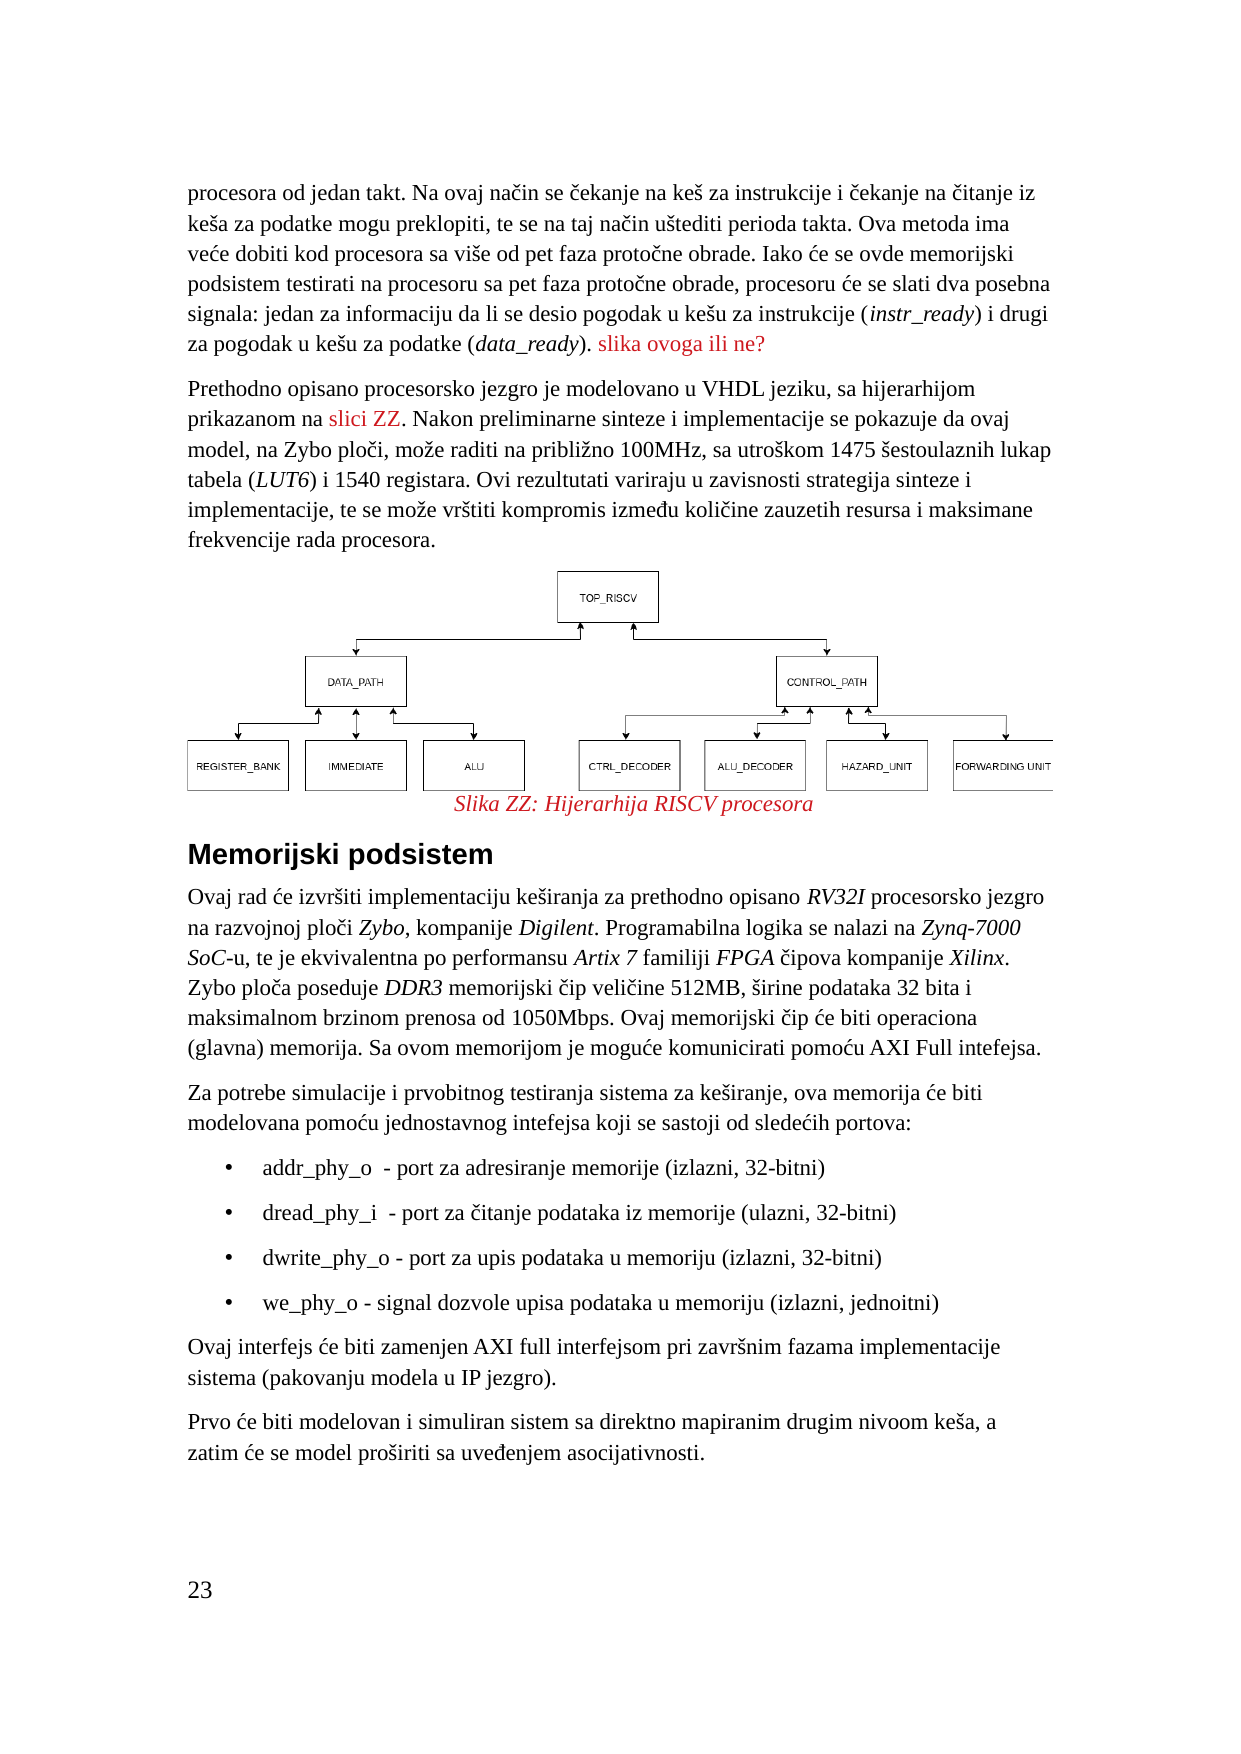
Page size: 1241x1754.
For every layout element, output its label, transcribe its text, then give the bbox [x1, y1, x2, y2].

text Za potrebe simulacije i prvobitnog testiranja sistema za keširanje, ova memorija će biti modelovana pomoću jednostavnog intefejsa koji se sastoji od sledećih portova: [187, 1079, 1053, 1136]
text Slika ZZ: Hijerarhija RISCV procesora [217, 791, 1053, 817]
text Ovaj interfejs će biti zamenjen AXI full interfejsom pri završnim fazama implementacije sistema (pakovanju modela u IP jezgro). [187, 1333, 1053, 1390]
list addr_phy_o - port za adresiranje memorije (izlazni, 32-bitni) [225, 1154, 1053, 1181]
list dread_phy_i - port za čitanje podataka iz memorije (ulazni, 32-bitni) [225, 1199, 1053, 1225]
picture [187, 571, 1053, 791]
text Ovaj rad će izvršiti implementaciju keširanja za prethodno opisano RV32I procesorsko jezgro na razvojnoj ploči Zybo, kompanije Digilent. Programabilna logika se nalazi na Zynq-7000 SoC-u, te je ekvivalentna po performansu Artix 7 familiji FPGA čipova kompanije Xilinx. Zybo ploča poseduje DDR3 memorijski čip veličine 512MB, širine podataka 32 bita i maksimalnom brzinom prenosa od 1050Mbps. Ovaj memorijski čip će biti operaciona (glavna) memorija. Sa ovom memorijom je moguće komunicirati pomoću AXI Full intefejsa. [187, 883, 1053, 1061]
subtitle Memorijski podsistem [187, 837, 1053, 871]
list we_phy_o - signal dozvole upisa podataka u memoriju (izlazni, jednoitni) [225, 1289, 1053, 1315]
text Prethodno opisano procesorsko jezgro je modelovano u VHDL jeziku, sa hijerarhijom prikazanom na slici ZZ. Nakon preliminarne sinteze i implementacije se pokazuje da ovaj model, na Zybo ploči, može raditi na približno 100MHz, sa utroškom 1475 šestoulaznih lukap tabela (LUT6) i 1540 registara. Ovi rezultutati variraju u zavisnosti strategija sinteze i implementacije, te se može vrštiti kompromis između količine zauzetih resursa i maksimane frekvencije rada procesora. [187, 375, 1053, 553]
text Prvo će biti modelovan i simuliran sistem sa direktno mapiranim drugim nivoom keša, a zatim će se model proširiti sa uveđenjem asocijativnosti. [187, 1408, 1053, 1465]
text procesora od jedan takt. Na ovaj način se čekanje na keš za instrukcije i čekanje na čitanje iz keša za podatke mogu preklopiti, te se na taj način uštediti perioda takta. Ova metoda ima veće dobiti kod procesora sa više od pet faza protočne obrade. Iako će se ovde memorijski podsistem testirati na procesoru sa pet faza protočne obrade, procesoru će se slati dva posebna signala: jedan za informaciju da li se desio pogodak u kešu za instrukcije (instr_ready) i drugi za pogodak u kešu za podatke (data_ready). slika ovoga ili ne? [187, 179, 1053, 357]
list dwrite_phy_o - port za upis podataka u memoriju (izlazni, 32-bitni) [225, 1244, 1053, 1270]
